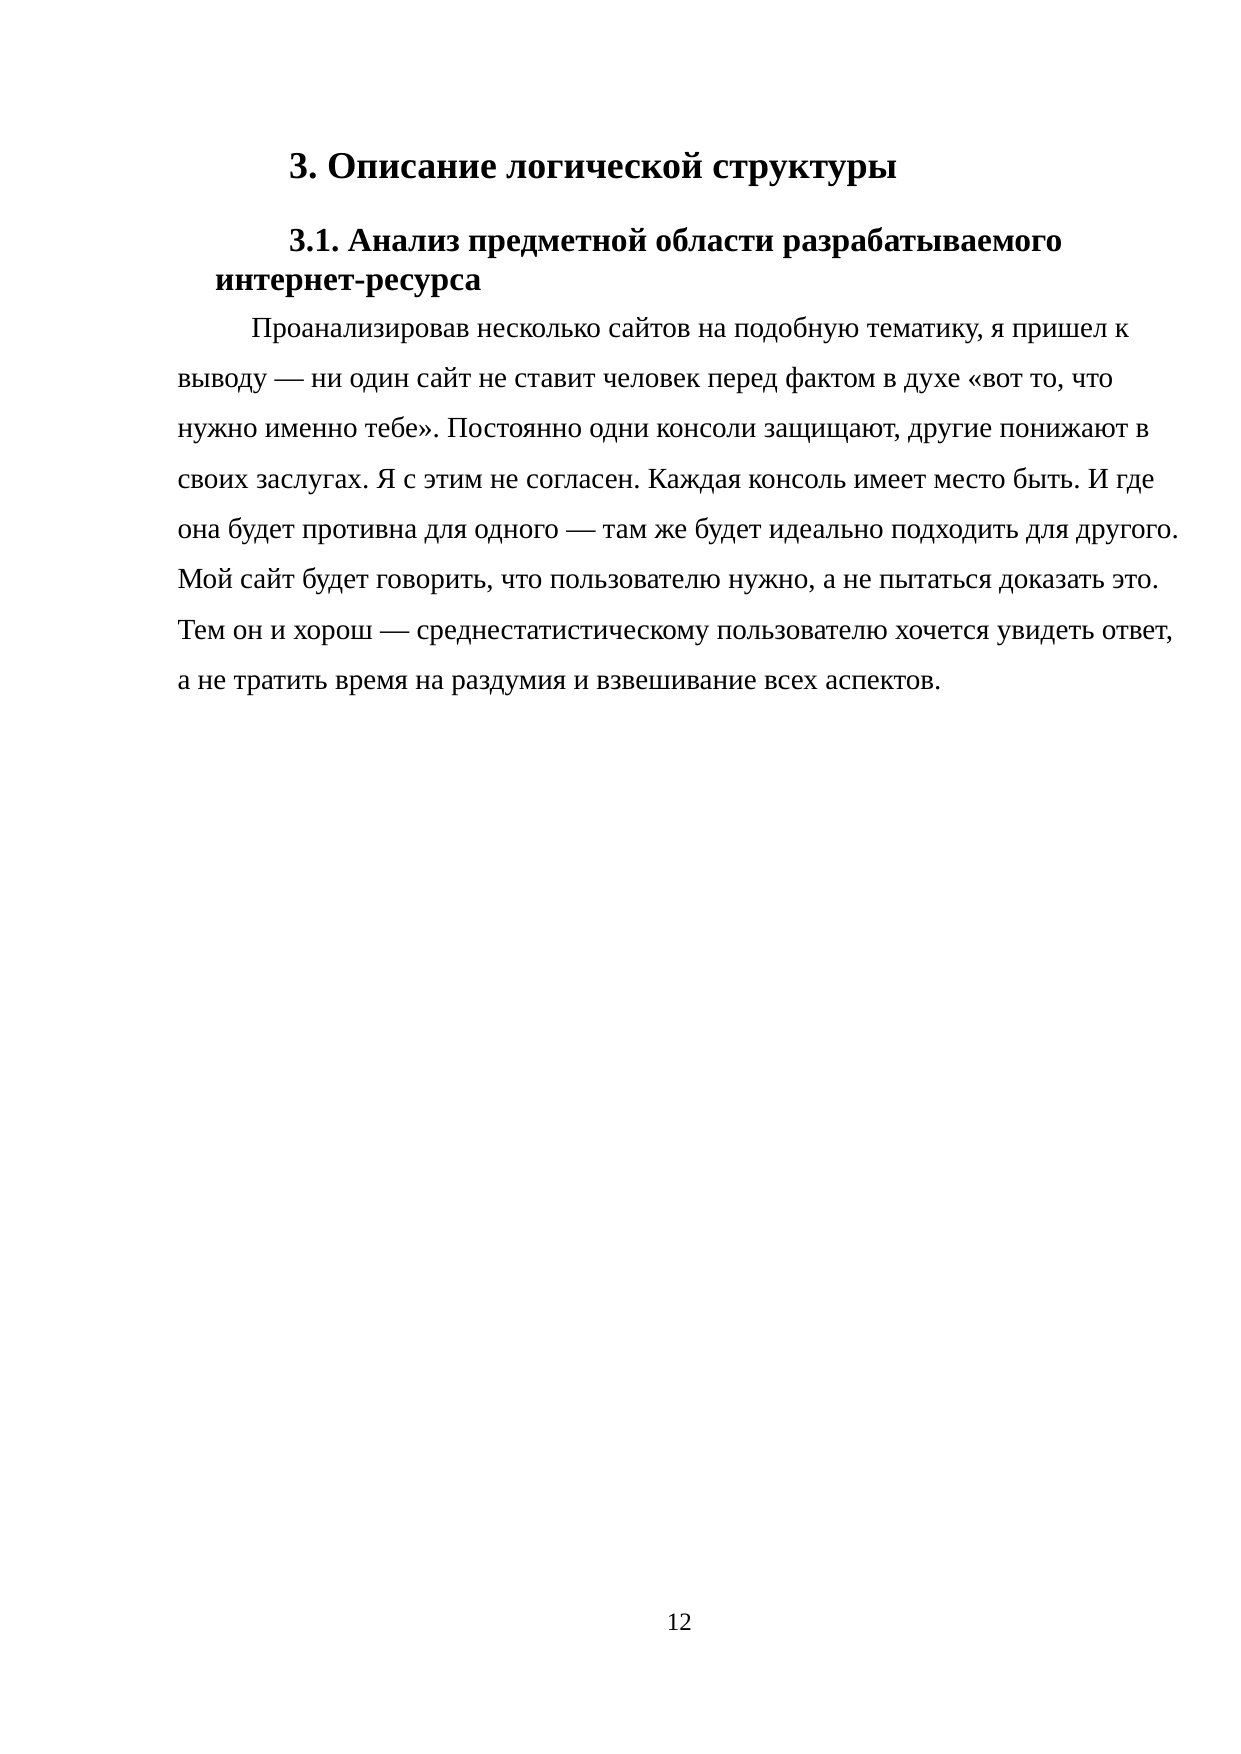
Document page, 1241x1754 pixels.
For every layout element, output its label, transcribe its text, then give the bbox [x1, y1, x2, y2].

subtitle 3. Описание логической структуры [215, 143, 1181, 187]
text Проанализировав несколько сайтов на подобную тематику, я пришел к выводу — ни один сайт не ставит человек перед фактом в духе «вот то, что нужно именно тебе». Постоянно одни консоли защищают, другие понижают в своих заслугах. Я с этим не согласен. Каждая консоль имеет место быть. И где она будет противна для одного — там же будет идеально подходить для другого. Мой сайт будет говорить, что пользователю нужно, а не пытаться доказать это. Тем он и хорош — среднестатистическому пользователю хочется увидеть ответ, а не тратить время на раздумия и взвешивание всех аспектов. [177, 310, 1181, 696]
subtitle 3.1. Анализ предметной области разрабатываемого интернет-ресурса [215, 220, 1181, 297]
